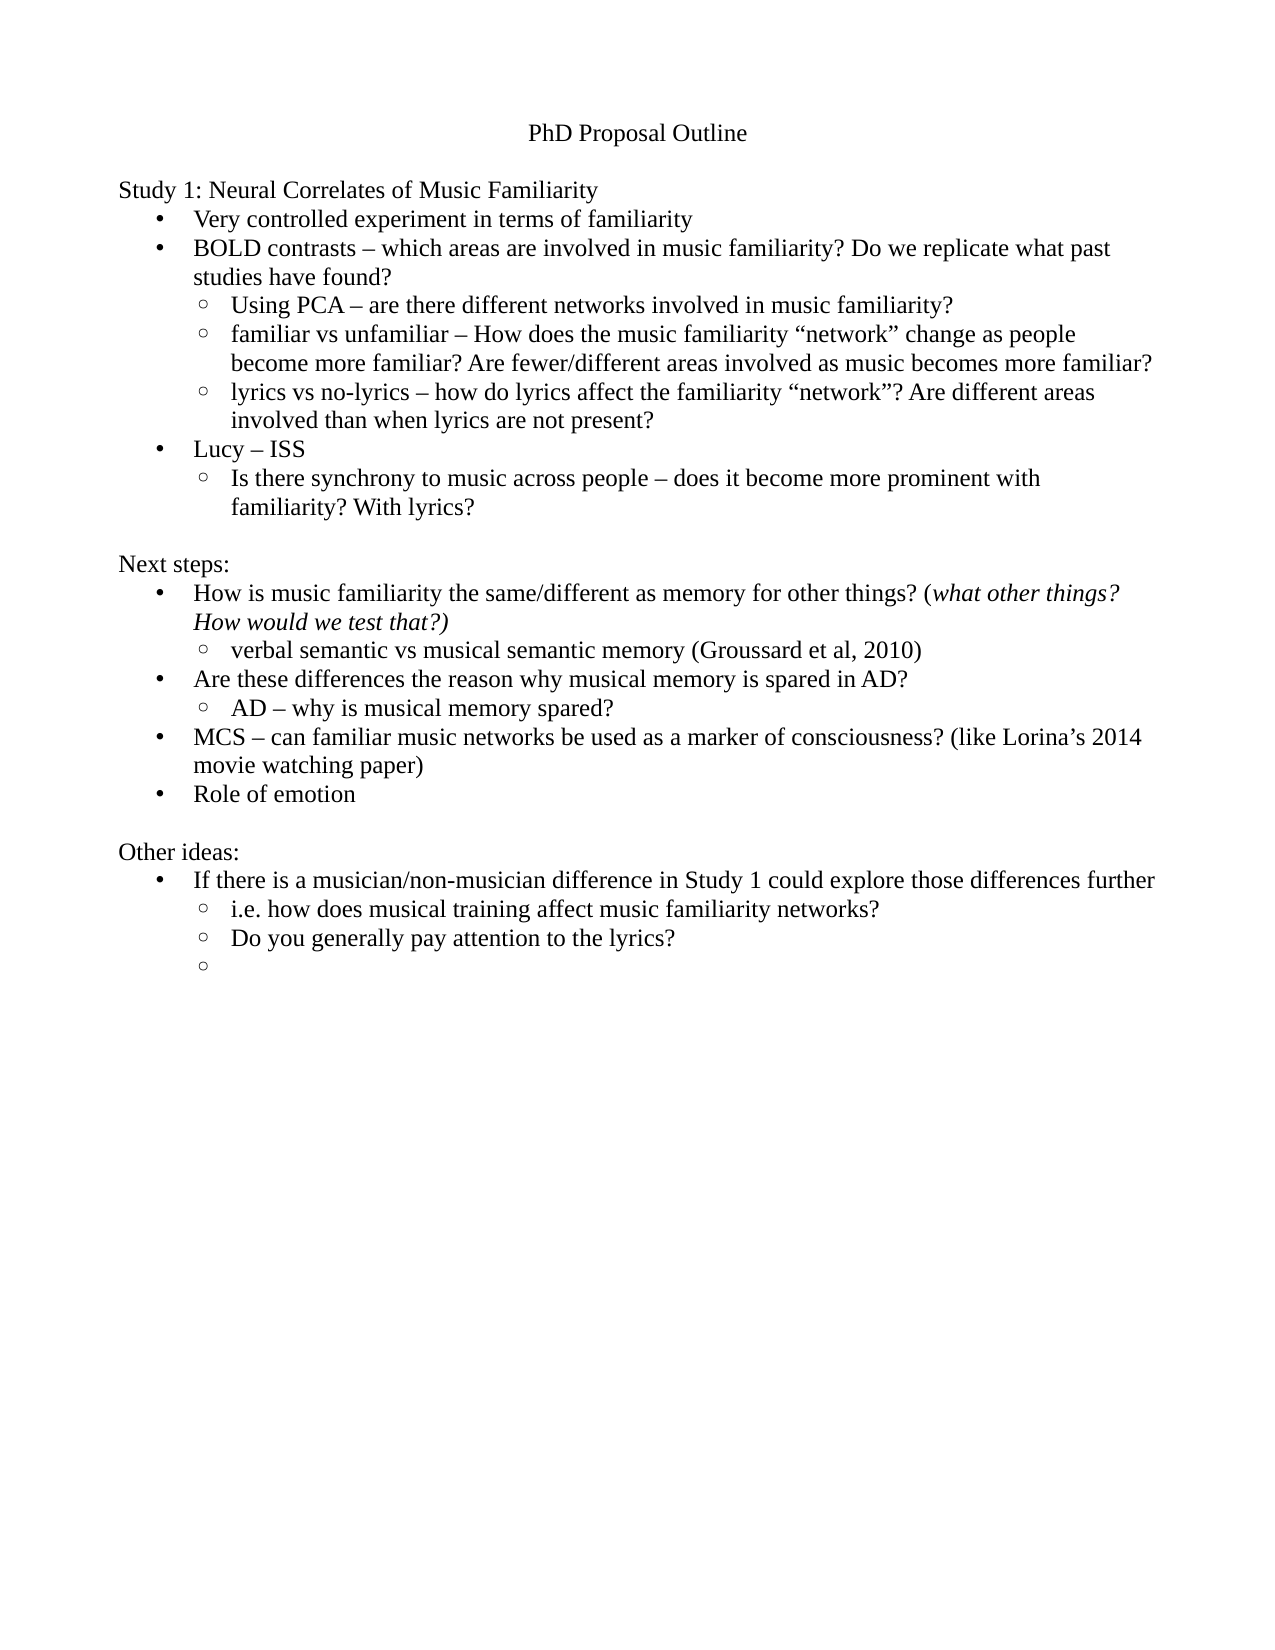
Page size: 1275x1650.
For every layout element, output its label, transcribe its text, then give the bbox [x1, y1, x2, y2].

list Very controlled experiment in terms of familiarity [156, 204, 1157, 233]
list Role of emotion [156, 779, 1157, 808]
list i.e. how does musical training affect music familiarity networks? [193, 894, 1157, 923]
text Next steps: [118, 549, 1157, 578]
text Other ideas: [118, 837, 1157, 866]
list Using PCA – are there different networks involved in music familiarity? [193, 291, 1157, 319]
text Study 1: Neural Correlates of Music Familiarity [118, 176, 1157, 204]
list If there is a musician/non-musician difference in Study 1 could explore those differences further [156, 866, 1157, 894]
list BOLD contrasts – which areas are involved in music familiarity? Do we replicate what past studies have found? [156, 233, 1157, 291]
list verbal semantic vs musical semantic memory (Groussard et al, 2010) [193, 636, 1157, 664]
list Lucy – ISS [156, 434, 1157, 463]
list How is music familiarity the same/different as memory for other things? (what other things? How would we test that?) [156, 578, 1157, 636]
text PhD Proposal Outline [118, 118, 1157, 147]
list Are these differences the reason why musical memory is spared in AD? [156, 664, 1157, 693]
list Is there synchrony to music across people – does it become more prominent with familiarity? With lyrics? [193, 463, 1157, 521]
list lyrics vs no-lyrics – how do lyrics affect the familiarity “network”? Are different areas involved than when lyrics are not present? [193, 377, 1157, 434]
list AD – why is musical memory spared? [193, 693, 1157, 722]
list MCS – can familiar music networks be used as a marker of consciousness? (like Lorina’s 2014 movie watching paper) [156, 722, 1157, 779]
list Do you generally pay attention to the lyrics? [193, 923, 1157, 952]
list familiar vs unfamiliar – How does the music familiarity “network” change as people become more familiar? Are fewer/different areas involved as music becomes more familiar? [193, 319, 1157, 377]
